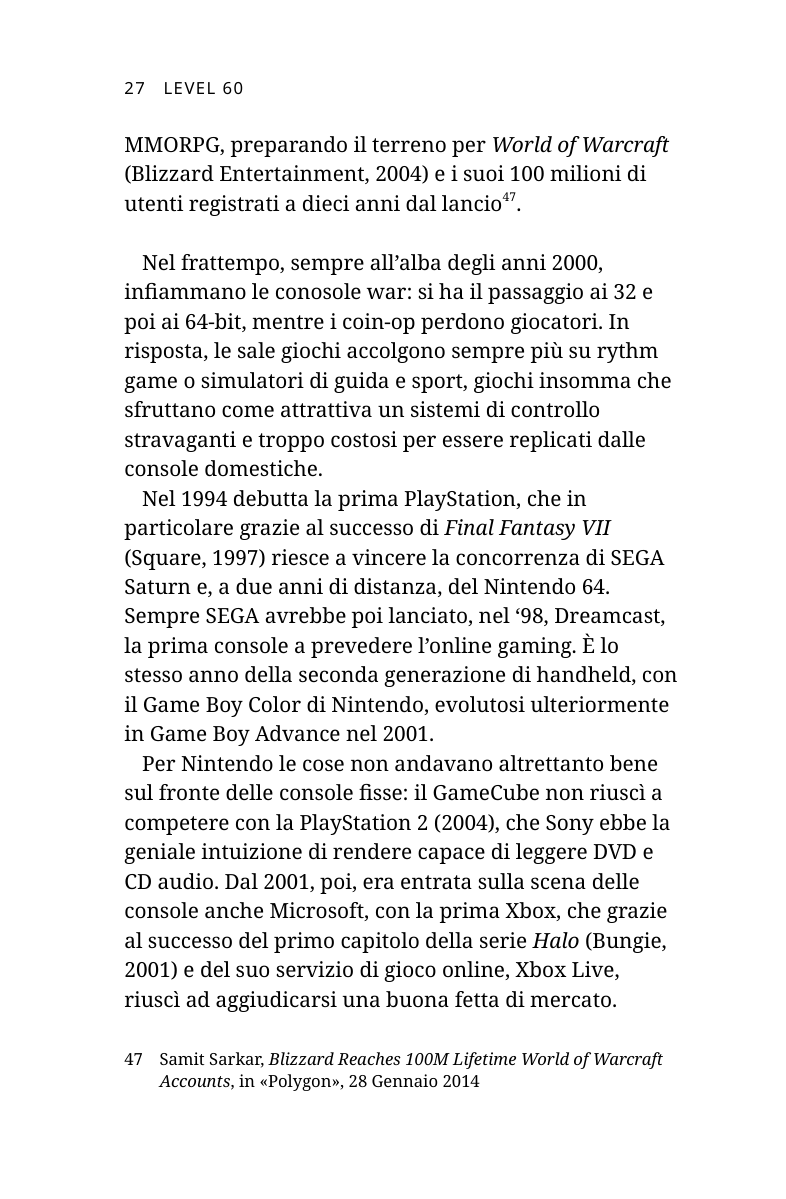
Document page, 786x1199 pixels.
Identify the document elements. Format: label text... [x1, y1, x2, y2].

text Nel frattempo, sempre all’alba degli anni 2000, infiammano le conosole war: si ha il passaggio ai 32 e poi ai 64-bit, mentre i coin-op perdono giocatori. In risposta, le sale giochi accolgono sempre più su rythm game o simulatori di guida e sport, giochi insomma che sfruttano come attrattiva un sistemi di controllo stravaganti e troppo costosi per essere replicati dalle console domestiche. [124, 247, 679, 483]
text Nel 1994 debutta la prima PlayStation, che in particolare grazie al successo di Final Fantasy VII (Square, 1997) riesce a vincere la concorrenza di SEGA Saturn e, a due anni di distanza, del Nintendo 64. Sempre SEGA avrebbe poi lanciato, nel ‘98, Dreamcast, la prima console a prevedere l’online gaming. È lo stesso anno della seconda generazione di handheld, con il Game Boy Color di Nintendo, evolutosi ulteriormente in Game Boy Advance nel 2001. [124, 483, 679, 748]
text MMORPG, preparando il terreno per World of Warcraft (Blizzard Entertainment, 2004) e i suoi 100 milioni di utenti registrati a dieci anni dal lancio. [124, 129, 679, 217]
text Per Nintendo le cose non andavano altrettanto bene sul fronte delle console fisse: il GameCube non riuscì a competere con la PlayStation 2 (2004), che Sony ebbe la geniale intuizione di rendere capace di leggere DVD e CD audio. Dal 2001, poi, era entrata sulla scena delle console anche Microsoft, con la prima Xbox, che grazie al successo del primo capitolo della serie Halo (Bungie, 2001) e del suo servizio di gioco online, Xbox Live, riuscì ad aggiudicarsi una buona fetta di mercato. [124, 748, 679, 1013]
text Samit Sarkar, Blizzard Reaches 100M Lifetime World of Warcraft Accounts, in «Polygon», 28 Gennaio 2014 [124, 1047, 679, 1093]
